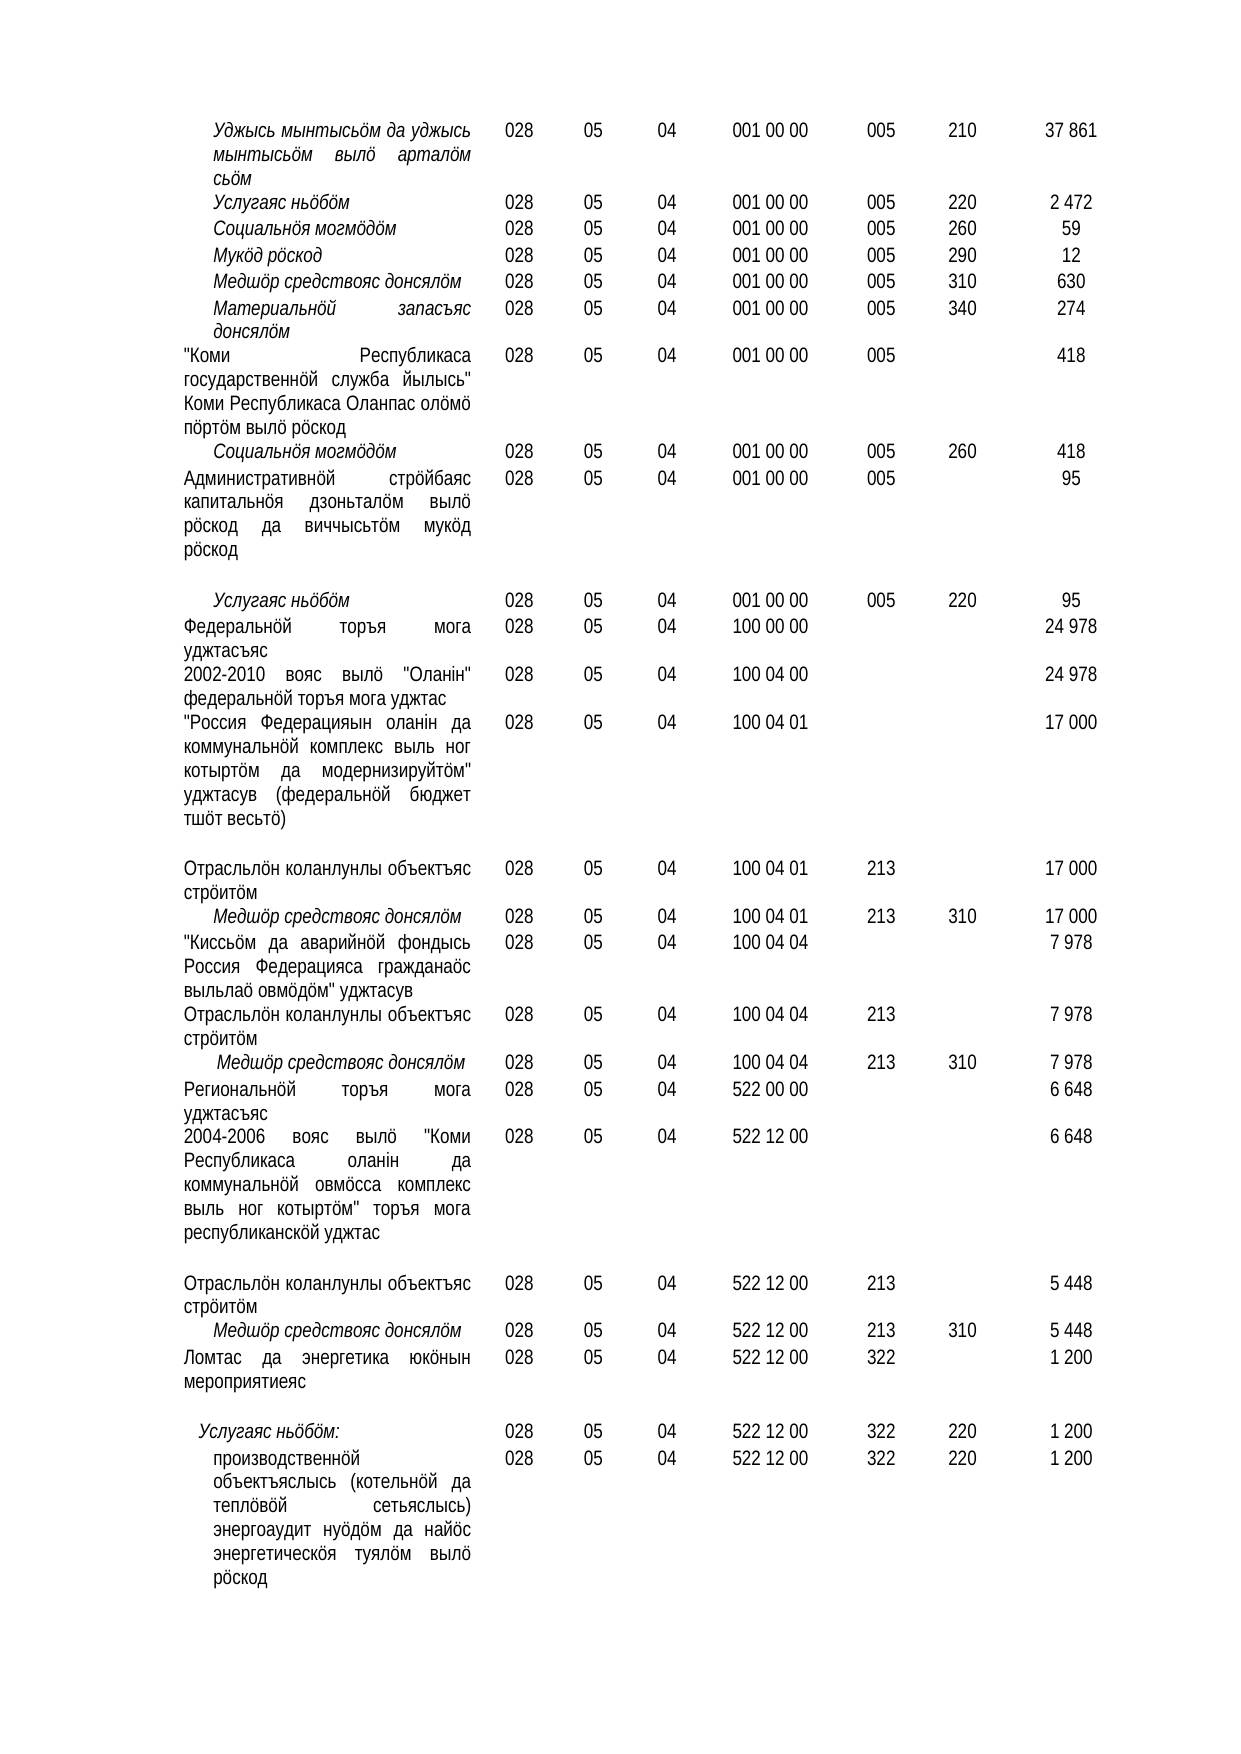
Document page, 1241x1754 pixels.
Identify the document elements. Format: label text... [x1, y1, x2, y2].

table_cell 001 00 00 [704, 439, 837, 466]
table_cell 028 [482, 710, 556, 830]
table_cell 04 [630, 1445, 704, 1589]
table_cell [999, 1393, 1143, 1419]
table_cell 322 [837, 1419, 925, 1445]
table_cell 210 [925, 118, 999, 190]
table_cell 522 12 00 [704, 1271, 837, 1318]
table_cell [1143, 830, 1217, 856]
table_cell [704, 1393, 837, 1419]
table_cell 028 [482, 216, 556, 243]
table_cell 05 [556, 343, 630, 439]
table_cell [837, 1244, 925, 1271]
table_cell [925, 1076, 999, 1124]
table_cell 6 648 [999, 1076, 1143, 1124]
table_cell [630, 830, 704, 856]
table_cell [1143, 1271, 1217, 1318]
table_cell 005 [837, 466, 925, 561]
table_cell [1143, 243, 1217, 269]
table_cell 522 12 00 [704, 1319, 837, 1345]
table_cell [482, 561, 556, 588]
table_cell 100 04 00 [704, 662, 837, 710]
table_cell 001 00 00 [704, 118, 837, 190]
table_cell [925, 930, 999, 1002]
table_cell 2004-2006 вояс вылö "Коми Республикаса оланiн да коммунальнöй овмöсса комплекс выль ног котыртöм" торъя мога республиканскöй уджтас [172, 1124, 482, 1244]
table_cell 260 [925, 216, 999, 243]
table_cell [630, 561, 704, 588]
table_cell 24 978 [999, 662, 1143, 710]
table_cell 04 [630, 856, 704, 904]
table_cell 028 [482, 439, 556, 466]
table_cell 05 [556, 904, 630, 930]
table_cell [1143, 561, 1217, 588]
table_cell 04 [630, 439, 704, 466]
table_cell 001 00 00 [704, 216, 837, 243]
table_cell Социальнöя могмöдöм [172, 439, 482, 466]
table_cell [630, 1393, 704, 1419]
table_cell 59 [999, 216, 1143, 243]
table_cell Материальнöй запасъяс донсялöм [172, 295, 482, 343]
table_cell "Коми Республикаса государственнöй служба йылысь" Коми Республикаса Оланпас олöмö пöртöм вылö рöскод [172, 343, 482, 439]
table_cell 213 [837, 1319, 925, 1345]
table_cell [925, 1345, 999, 1393]
table_cell [999, 1244, 1143, 1271]
table_cell Медшöр средствояс донсялöм [172, 269, 482, 295]
table_cell 05 [556, 1319, 630, 1345]
table_cell 04 [630, 269, 704, 295]
table_cell 05 [556, 118, 630, 190]
table_cell 005 [837, 295, 925, 343]
table_cell Медшöр средствояс донсялöм [172, 1050, 482, 1076]
table_cell 322 [837, 1445, 925, 1589]
table_cell производственнöй объектъяслысь (котельнöй да теплöвöй сетьяслысь) энергоаудит нуöдöм да найöс энергетическöя туялöм вылö рöскод [172, 1445, 482, 1589]
table_cell 04 [630, 588, 704, 614]
table_cell [925, 710, 999, 830]
table_cell [925, 561, 999, 588]
table_cell Ломтас да энергетика юкöнын мероприятиеяс [172, 1345, 482, 1393]
table_cell 310 [925, 269, 999, 295]
table_cell [1143, 216, 1217, 243]
table_cell 05 [556, 1124, 630, 1244]
table_cell Мукöд рöскод [172, 243, 482, 269]
table_cell 05 [556, 662, 630, 710]
table_cell 05 [556, 1002, 630, 1050]
table_cell 001 00 00 [704, 190, 837, 216]
table_cell 005 [837, 190, 925, 216]
table_cell 260 [925, 439, 999, 466]
table_cell [925, 1244, 999, 1271]
table_cell Отрасльлöн коланлунлы объектъяс стрöитöм [172, 856, 482, 904]
table_cell [1143, 1244, 1217, 1271]
table_cell Услугаяс ньöбöм [172, 588, 482, 614]
table_cell 028 [482, 1050, 556, 1076]
table_cell Услугаяс ньöбöм [172, 190, 482, 216]
table_cell [925, 466, 999, 561]
table_cell 17 000 [999, 904, 1143, 930]
table_cell [837, 662, 925, 710]
table_cell 028 [482, 930, 556, 1002]
table_cell [1143, 466, 1217, 561]
table_cell [1143, 710, 1217, 830]
table_cell 04 [630, 216, 704, 243]
table_cell 2 472 [999, 190, 1143, 216]
table_cell 04 [630, 1319, 704, 1345]
table_cell 028 [482, 466, 556, 561]
table_cell 05 [556, 439, 630, 466]
table_cell 04 [630, 1050, 704, 1076]
table_cell 028 [482, 662, 556, 710]
table_cell [1143, 856, 1217, 904]
table_cell [837, 1124, 925, 1244]
table_cell 005 [837, 588, 925, 614]
table_cell 17 000 [999, 710, 1143, 830]
table_cell [1143, 1050, 1217, 1076]
table_cell 05 [556, 856, 630, 904]
table_cell 100 04 01 [704, 856, 837, 904]
table_cell 310 [925, 1319, 999, 1345]
table_cell 04 [630, 904, 704, 930]
table_cell 05 [556, 190, 630, 216]
table_cell Медшöр средствояс донсялöм [172, 1319, 482, 1345]
table_cell 220 [925, 1445, 999, 1589]
table_cell 05 [556, 295, 630, 343]
table_cell 04 [630, 1124, 704, 1244]
table_cell 100 04 01 [704, 710, 837, 830]
table_cell 001 00 00 [704, 295, 837, 343]
table_cell 005 [837, 216, 925, 243]
table_cell [1143, 439, 1217, 466]
table_cell [172, 1393, 482, 1419]
table_cell 522 12 00 [704, 1124, 837, 1244]
table_cell Услугаяс ньöбöм: [172, 1419, 482, 1445]
table_cell 04 [630, 1345, 704, 1393]
table_cell [999, 561, 1143, 588]
table_cell 7 978 [999, 1002, 1143, 1050]
table_cell 1 200 [999, 1445, 1143, 1589]
table_cell [925, 1124, 999, 1244]
table_cell 05 [556, 269, 630, 295]
table_cell 04 [630, 1419, 704, 1445]
table_cell 001 00 00 [704, 343, 837, 439]
table_cell 05 [556, 710, 630, 830]
table_cell [925, 343, 999, 439]
table_cell 005 [837, 269, 925, 295]
table_cell 04 [630, 662, 704, 710]
table_cell [925, 1002, 999, 1050]
table_cell 001 00 00 [704, 269, 837, 295]
table_cell [1143, 295, 1217, 343]
table_cell 2002-2010 вояс вылö "Оланiн" федеральнöй торъя мога уджтас [172, 662, 482, 710]
table_cell [1143, 930, 1217, 1002]
table_cell [1143, 1419, 1217, 1445]
table_cell [704, 561, 837, 588]
table_cell 17 000 [999, 856, 1143, 904]
table_cell 028 [482, 588, 556, 614]
table_cell [1143, 1319, 1217, 1345]
table_cell 1 200 [999, 1345, 1143, 1393]
table_cell Региональнöй торъя мога уджтасъяс [172, 1076, 482, 1124]
table_cell 12 [999, 243, 1143, 269]
table_cell 418 [999, 439, 1143, 466]
table_cell 028 [482, 1419, 556, 1445]
table_cell [556, 1244, 630, 1271]
table_cell 005 [837, 439, 925, 466]
table_cell [837, 930, 925, 1002]
table_cell [556, 830, 630, 856]
table_cell 04 [630, 930, 704, 1002]
table_cell 220 [925, 1419, 999, 1445]
table_cell [925, 614, 999, 662]
table_cell [172, 830, 482, 856]
table_cell [482, 830, 556, 856]
table_cell 028 [482, 1345, 556, 1393]
table_cell [482, 1244, 556, 1271]
table_cell [1143, 904, 1217, 930]
table_cell 028 [482, 269, 556, 295]
table_cell 100 04 04 [704, 930, 837, 1002]
table_cell [172, 561, 482, 588]
table_cell 04 [630, 614, 704, 662]
table_cell [1143, 118, 1217, 190]
table_cell 220 [925, 588, 999, 614]
table_cell 028 [482, 1002, 556, 1050]
table_cell [1143, 614, 1217, 662]
table_cell [1143, 269, 1217, 295]
table_cell 028 [482, 1076, 556, 1124]
table_cell 1 200 [999, 1419, 1143, 1445]
table_cell 04 [630, 466, 704, 561]
table_cell 522 00 00 [704, 1076, 837, 1124]
table_cell 7 978 [999, 1050, 1143, 1076]
table_cell 05 [556, 614, 630, 662]
table_cell 04 [630, 710, 704, 830]
table_cell [837, 561, 925, 588]
table_cell 028 [482, 243, 556, 269]
table_cell 6 648 [999, 1124, 1143, 1244]
table_cell [837, 614, 925, 662]
table_cell 213 [837, 1271, 925, 1318]
table_cell 028 [482, 343, 556, 439]
table_cell 04 [630, 190, 704, 216]
table_cell [925, 856, 999, 904]
table_cell 310 [925, 1050, 999, 1076]
table_cell 310 [925, 904, 999, 930]
table_cell 05 [556, 930, 630, 1002]
table_cell 001 00 00 [704, 588, 837, 614]
table_cell 213 [837, 904, 925, 930]
table_cell 100 04 04 [704, 1050, 837, 1076]
table_cell 340 [925, 295, 999, 343]
table_cell [482, 1393, 556, 1419]
table_cell 05 [556, 1345, 630, 1393]
table_cell 95 [999, 466, 1143, 561]
table_cell 028 [482, 904, 556, 930]
table_cell 322 [837, 1345, 925, 1393]
table_cell [837, 1393, 925, 1419]
table_cell [925, 1393, 999, 1419]
table_cell 522 12 00 [704, 1345, 837, 1393]
table_cell 5 448 [999, 1319, 1143, 1345]
table_cell [1143, 343, 1217, 439]
table_cell 290 [925, 243, 999, 269]
table_cell 630 [999, 269, 1143, 295]
table_cell [1143, 1076, 1217, 1124]
table_cell 05 [556, 588, 630, 614]
table_cell [1143, 1345, 1217, 1393]
table_cell 522 12 00 [704, 1419, 837, 1445]
table_cell 028 [482, 118, 556, 190]
table_cell [1143, 1124, 1217, 1244]
table_cell Медшöр средствояс донсялöм [172, 904, 482, 930]
table_cell 028 [482, 614, 556, 662]
table_cell Отрасльлöн коланлунлы объектъяс стрöитöм [172, 1002, 482, 1050]
table_cell [704, 1244, 837, 1271]
table_cell 04 [630, 295, 704, 343]
table_cell 028 [482, 856, 556, 904]
table_cell 213 [837, 1002, 925, 1050]
table_cell [1143, 662, 1217, 710]
table_cell 04 [630, 1002, 704, 1050]
table_cell 220 [925, 190, 999, 216]
table_cell [837, 830, 925, 856]
table_cell 213 [837, 856, 925, 904]
table_cell 001 00 00 [704, 243, 837, 269]
table_cell 7 978 [999, 930, 1143, 1002]
table_cell 05 [556, 466, 630, 561]
table_cell Уджысь мынтысьöм да уджысь мынтысьöм вылö арталöм сьöм [172, 118, 482, 190]
table_cell [925, 662, 999, 710]
table_cell [837, 1076, 925, 1124]
table_cell Социальнöя могмöдöм [172, 216, 482, 243]
table_cell "Россия Федерацияын оланiн да коммунальнöй комплекс выль ног котыртöм да модернизируйтöм" уджтасув (федеральнöй бюджет тшöт весьтö) [172, 710, 482, 830]
table_cell 418 [999, 343, 1143, 439]
table_cell 04 [630, 118, 704, 190]
table_cell 04 [630, 243, 704, 269]
table_cell 028 [482, 1271, 556, 1318]
table_cell 5 448 [999, 1271, 1143, 1318]
table_cell 100 00 00 [704, 614, 837, 662]
table_cell 24 978 [999, 614, 1143, 662]
table_cell [1143, 1445, 1217, 1589]
table_cell 522 12 00 [704, 1445, 837, 1589]
table_cell 028 [482, 295, 556, 343]
table_cell 04 [630, 1271, 704, 1318]
table_cell 05 [556, 216, 630, 243]
table_cell [704, 830, 837, 856]
table_cell 028 [482, 1124, 556, 1244]
table_cell 028 [482, 1445, 556, 1589]
table_cell Отрасльлöн коланлунлы объектъяс стрöитöм [172, 1271, 482, 1318]
table_cell 05 [556, 1050, 630, 1076]
table_cell [837, 710, 925, 830]
table_cell [556, 1393, 630, 1419]
table_cell [925, 1271, 999, 1318]
table_cell 04 [630, 343, 704, 439]
table_cell [925, 830, 999, 856]
table_cell 05 [556, 1076, 630, 1124]
table_cell "Киссьöм да аварийнöй фондысь Россия Федерацияса гражданаöс выльлаö овмöдöм" уджтасув [172, 930, 482, 1002]
table_cell 04 [630, 1076, 704, 1124]
table_cell 05 [556, 1445, 630, 1589]
table_cell 37 861 [999, 118, 1143, 190]
table_cell 05 [556, 1419, 630, 1445]
table_cell 005 [837, 343, 925, 439]
table_cell 05 [556, 1271, 630, 1318]
table_cell [999, 830, 1143, 856]
table_cell 95 [999, 588, 1143, 614]
table_cell 005 [837, 243, 925, 269]
table_cell [1143, 588, 1217, 614]
table_cell 213 [837, 1050, 925, 1076]
table_cell Административнöй стрöйбаяс капитальнöя дзоньталöм вылö рöскод да виччысьтöм мукöд рöскод [172, 466, 482, 561]
table_cell 274 [999, 295, 1143, 343]
table_cell [172, 1244, 482, 1271]
table_cell [1143, 1393, 1217, 1419]
table_cell [630, 1244, 704, 1271]
table_cell 05 [556, 243, 630, 269]
table_cell 100 04 04 [704, 1002, 837, 1050]
table_cell 005 [837, 118, 925, 190]
table_cell 001 00 00 [704, 466, 837, 561]
table_cell [1143, 1002, 1217, 1050]
table_cell [556, 561, 630, 588]
table_cell Федеральнöй торъя мога уджтасъяс [172, 614, 482, 662]
table_cell [1143, 190, 1217, 216]
table_cell 028 [482, 190, 556, 216]
table_cell 100 04 01 [704, 904, 837, 930]
table_cell 028 [482, 1319, 556, 1345]
